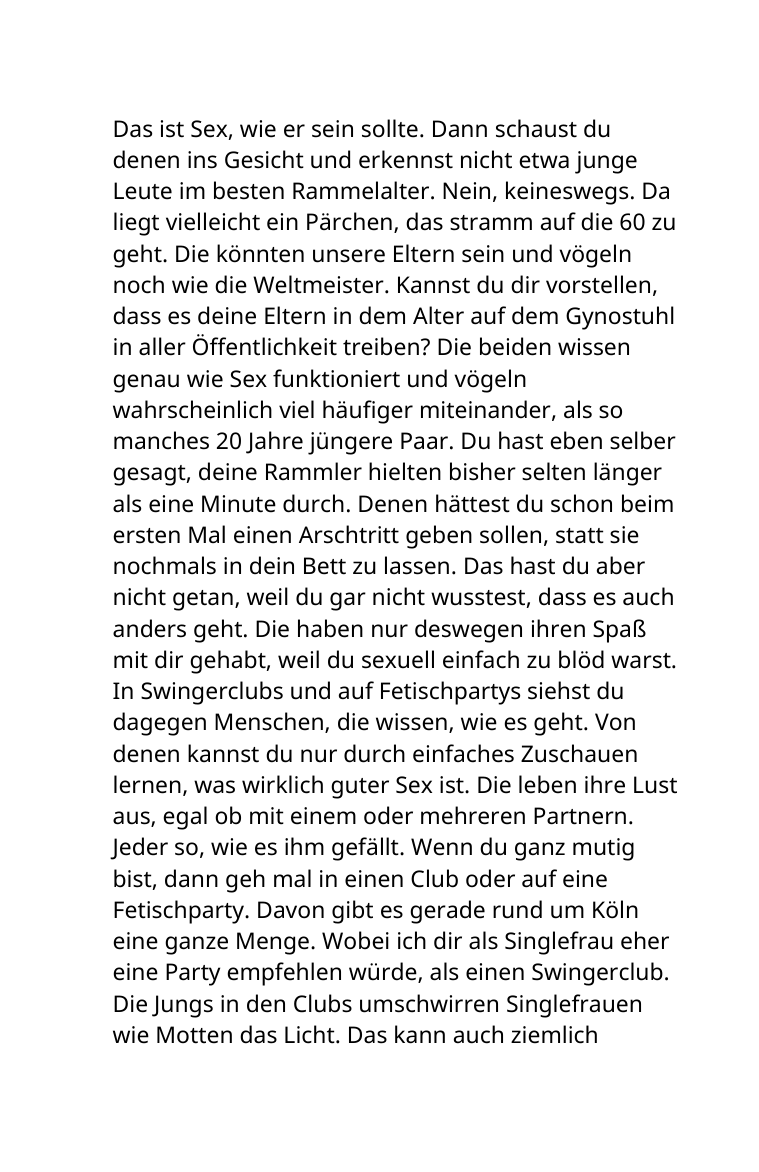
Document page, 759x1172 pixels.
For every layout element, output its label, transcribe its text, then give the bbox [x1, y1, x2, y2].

text Das ist Sex, wie er sein sollte. Dann schaust du denen ins Gesicht und erkennst nicht etwa junge Leute im besten Rammelalter. Nein, keineswegs. Da liegt vielleicht ein Pärchen, das stramm auf die 60 zu geht. Die könnten unsere Eltern sein und vögeln noch wie die Weltmeister. Kannst du dir vorstellen, dass es deine Eltern in dem Alter auf dem Gynostuhl in aller Öffentlichkeit treiben? Die beiden wissen genau wie Sex funktioniert und vögeln wahrscheinlich viel häufiger miteinander, als so manches 20 Jahre jüngere Paar. Du hast eben selber gesagt, deine Rammler hielten bisher selten länger als eine Minute durch. Denen hättest du schon beim ersten Mal einen Arschtritt geben sollen, statt sie nochmals in dein Bett zu lassen. Das hast du aber nicht getan, weil du gar nicht wusstest, dass es auch anders geht. Die haben nur deswegen ihren Spaß mit dir gehabt, weil du sexuell einfach zu blöd warst. In Swingerclubs und auf Fetischpartys siehst du dagegen Menschen, die wissen, wie es geht. Von denen kannst du nur durch einfaches Zuschauen lernen, was wirklich guter Sex ist. Die leben ihre Lust aus, egal ob mit einem oder mehreren Partnern. Jeder so, wie es ihm gefällt. Wenn du ganz mutig bist, dann geh mal in einen Club oder auf eine Fetischparty. Davon gibt es gerade rund um Köln eine ganze Menge. Wobei ich dir als Singlefrau eher eine Party empfehlen würde, als einen Swingerclub. Die Jungs in den Clubs umschwirren Singlefrauen wie Motten das Licht. Das kann auch ziemlich [112, 112, 684, 1050]
